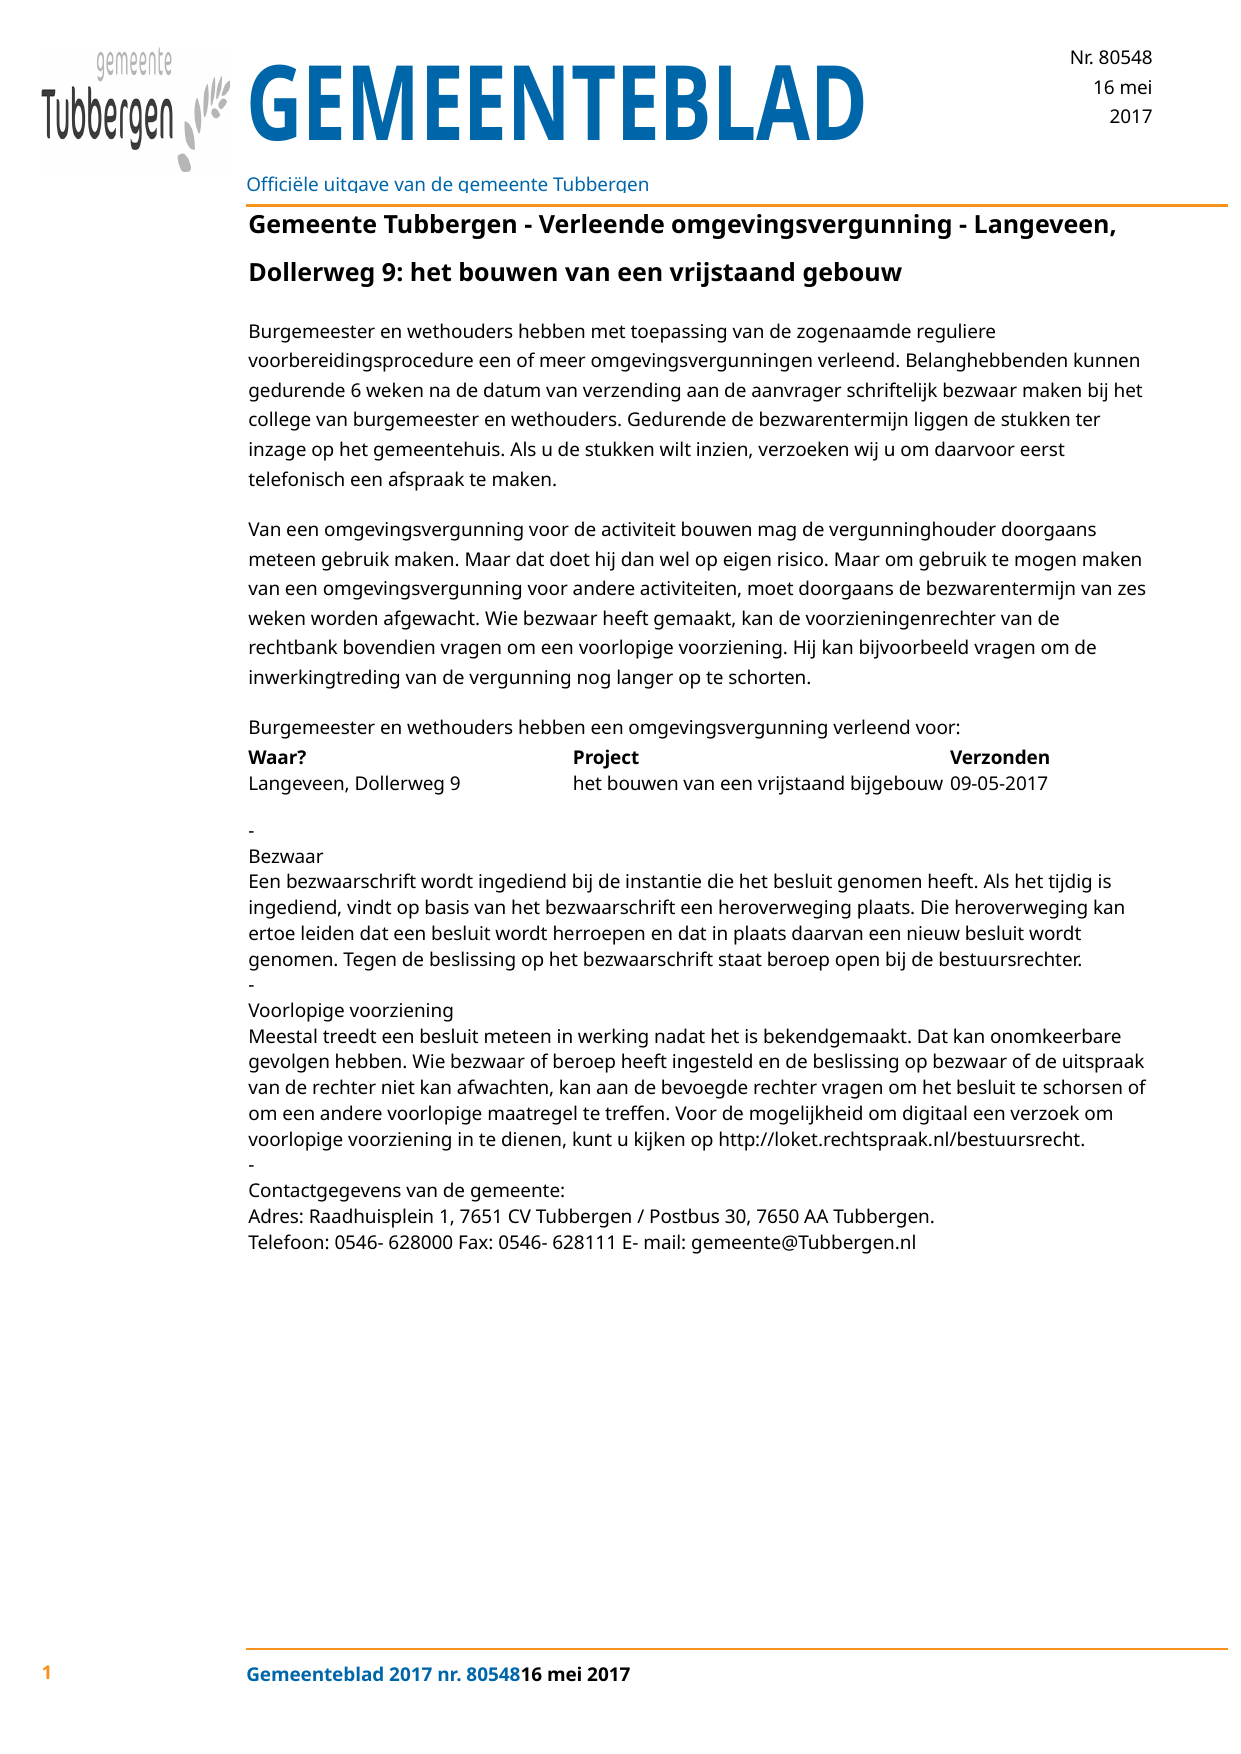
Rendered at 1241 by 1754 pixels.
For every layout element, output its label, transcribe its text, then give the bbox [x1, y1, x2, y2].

text Van een omgevingsvergunning voor de activiteit bouwen mag de vergunninghouder doorgaans meteen gebruik maken. Maar dat doet hij dan wel op eigen risico. Maar om gebruik te mogen maken van een omgevingsvergunning voor andere activiteiten, moet doorgaans de bezwarentermijn van zes weken worden afgewacht. Wie bezwaar heeft gemaakt, kan de voorzieningenrechter van de rechtbank bovendien vragen om een voorlopige voorziening. Hij kan bijvoorbeeld vragen om de inwerkingtreding van de vergunning nog langer op te schorten. [248, 516, 1152, 690]
text Telefoon: 0546- 628000 Fax: 0546- 628111 E- mail: gemeente@Tubbergen.nl [248, 1229, 1152, 1254]
text Meestal treedt een besluit meteen in werking nadat het is bekendgemaakt. Dat kan onomkeerbare gevolgen hebben. Wie bezwaar of beroep heeft ingesteld en de beslissing op bezwaar of de uitspraak van de rechter niet kan afwachten, kan aan de bevoegde rechter vragen om het besluit te schorsen of om een andere voorlopige maatregel te treffen. Voor de mogelijkheid om digitaal een verzoek om voorlopige voorziening in te dienen, kunt u kijken op http://loket.rechtspraak.nl/bestuursrecht. [248, 1023, 1152, 1152]
picture [41, 47, 231, 172]
table_cell het bouwen van een vrijstaand bijgebouw [573, 770, 950, 796]
text - [248, 1152, 1152, 1177]
text Gemeente Tubbergen - Verleende omgevingsvergunning - Langeveen, Dollerweg 9: het bouwen van een vrijstaand gebouw [248, 207, 1152, 288]
text Burgemeester en wethouders hebben met toepassing van de zogenaamde reguliere voorbereidingsprocedure een of meer omgevingsvergunningen verleend. Belanghebbenden kunnen gedurende 6 weken na de datum van verzending aan de aanvrager schriftelijk bezwaar maken bij het college van burgemeester en wethouders. Gedurende de bezwarentermijn liggen de stukken ter inzage op het gemeentehuis. Als u de stukken wilt inzien, verzoeken wij u om daarvoor eerst telefonisch een afspraak te maken. [248, 318, 1152, 492]
text Voorlopige voorziening [248, 997, 1152, 1023]
text Contactgegevens van de gemeente: [248, 1177, 1152, 1203]
text - [248, 972, 1152, 997]
table_cell 09-05-2017 [950, 770, 1152, 796]
table_header Verzonden [950, 744, 1152, 770]
text Een bezwaarschrift wordt ingediend bij de instantie die het besluit genomen heeft. Als het tijdig is ingediend, vindt op basis van het bezwaarschrift een heroverweging plaats. Die heroverweging kan ertoe leiden dat een besluit wordt herroepen en dat in plaats daarvan een nieuw besluit wordt genomen. Tegen de beslissing op het bezwaarschrift staat beroep open bij de bestuursrechter. [248, 869, 1152, 972]
text - [248, 817, 1152, 843]
text Burgemeester en wethouders hebben een omgevingsvergunning verleend voor: [248, 714, 1152, 740]
text Bezwaar [248, 843, 1152, 869]
table_cell Langeveen, Dollerweg 9 [248, 770, 573, 796]
table_header Waar? [248, 744, 573, 770]
table_header Project [573, 744, 950, 770]
text Adres: Raadhuisplein 1, 7651 CV Tubbergen / Postbus 30, 7650 AA Tubbergen. [248, 1203, 1152, 1229]
